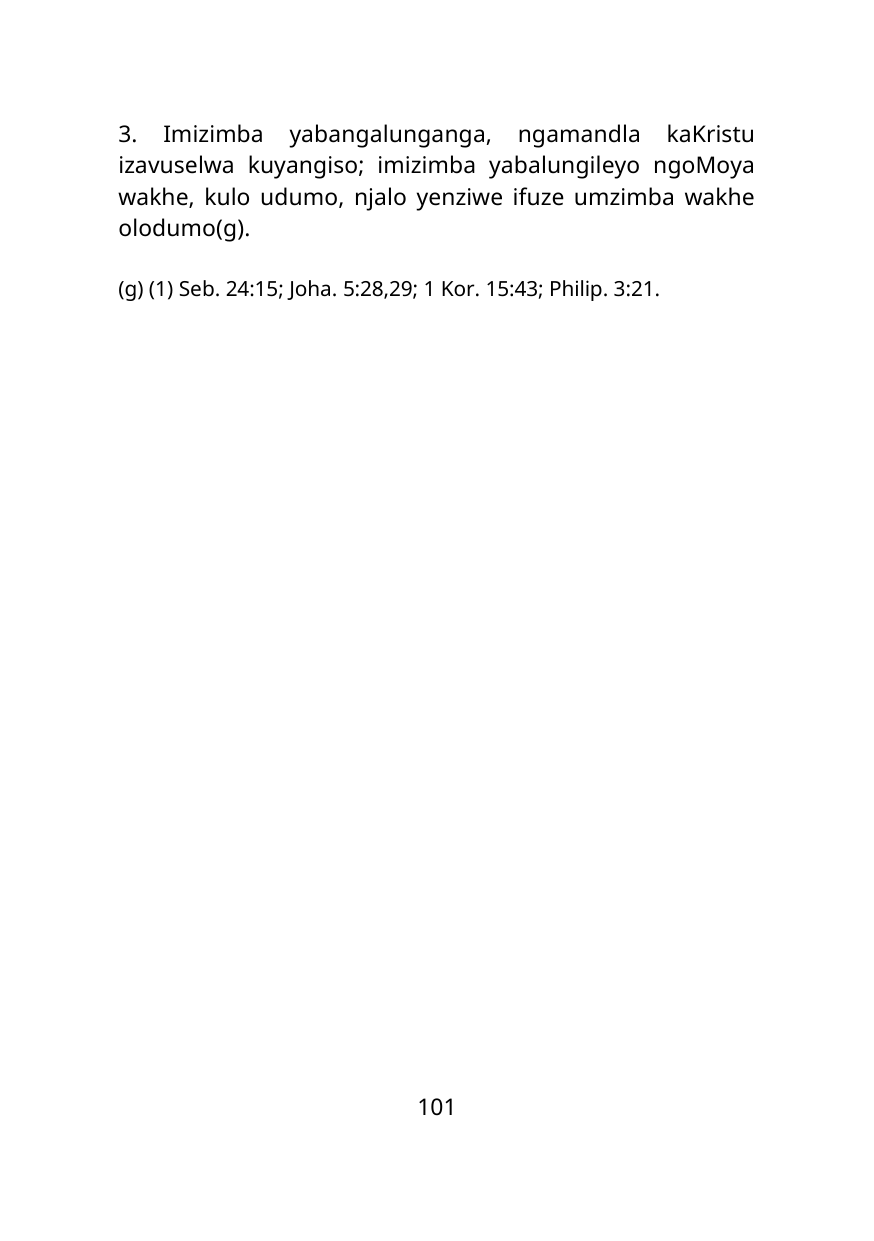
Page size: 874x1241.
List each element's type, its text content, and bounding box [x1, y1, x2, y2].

text 3. Imizimba yabangalunganga, ngamandla kaKristu izavuselwa kuyangiso; imizimba yabalungileyo ngoMoya wakhe, kulo udumo, njalo yenziwe ifuze umzimba wakhe olodumo(g). [118, 118, 756, 243]
text (g) (1) Seb. 24:15; Joha. 5:28,29; 1 Kor. 15:43; Philip. 3:21. [118, 274, 756, 303]
